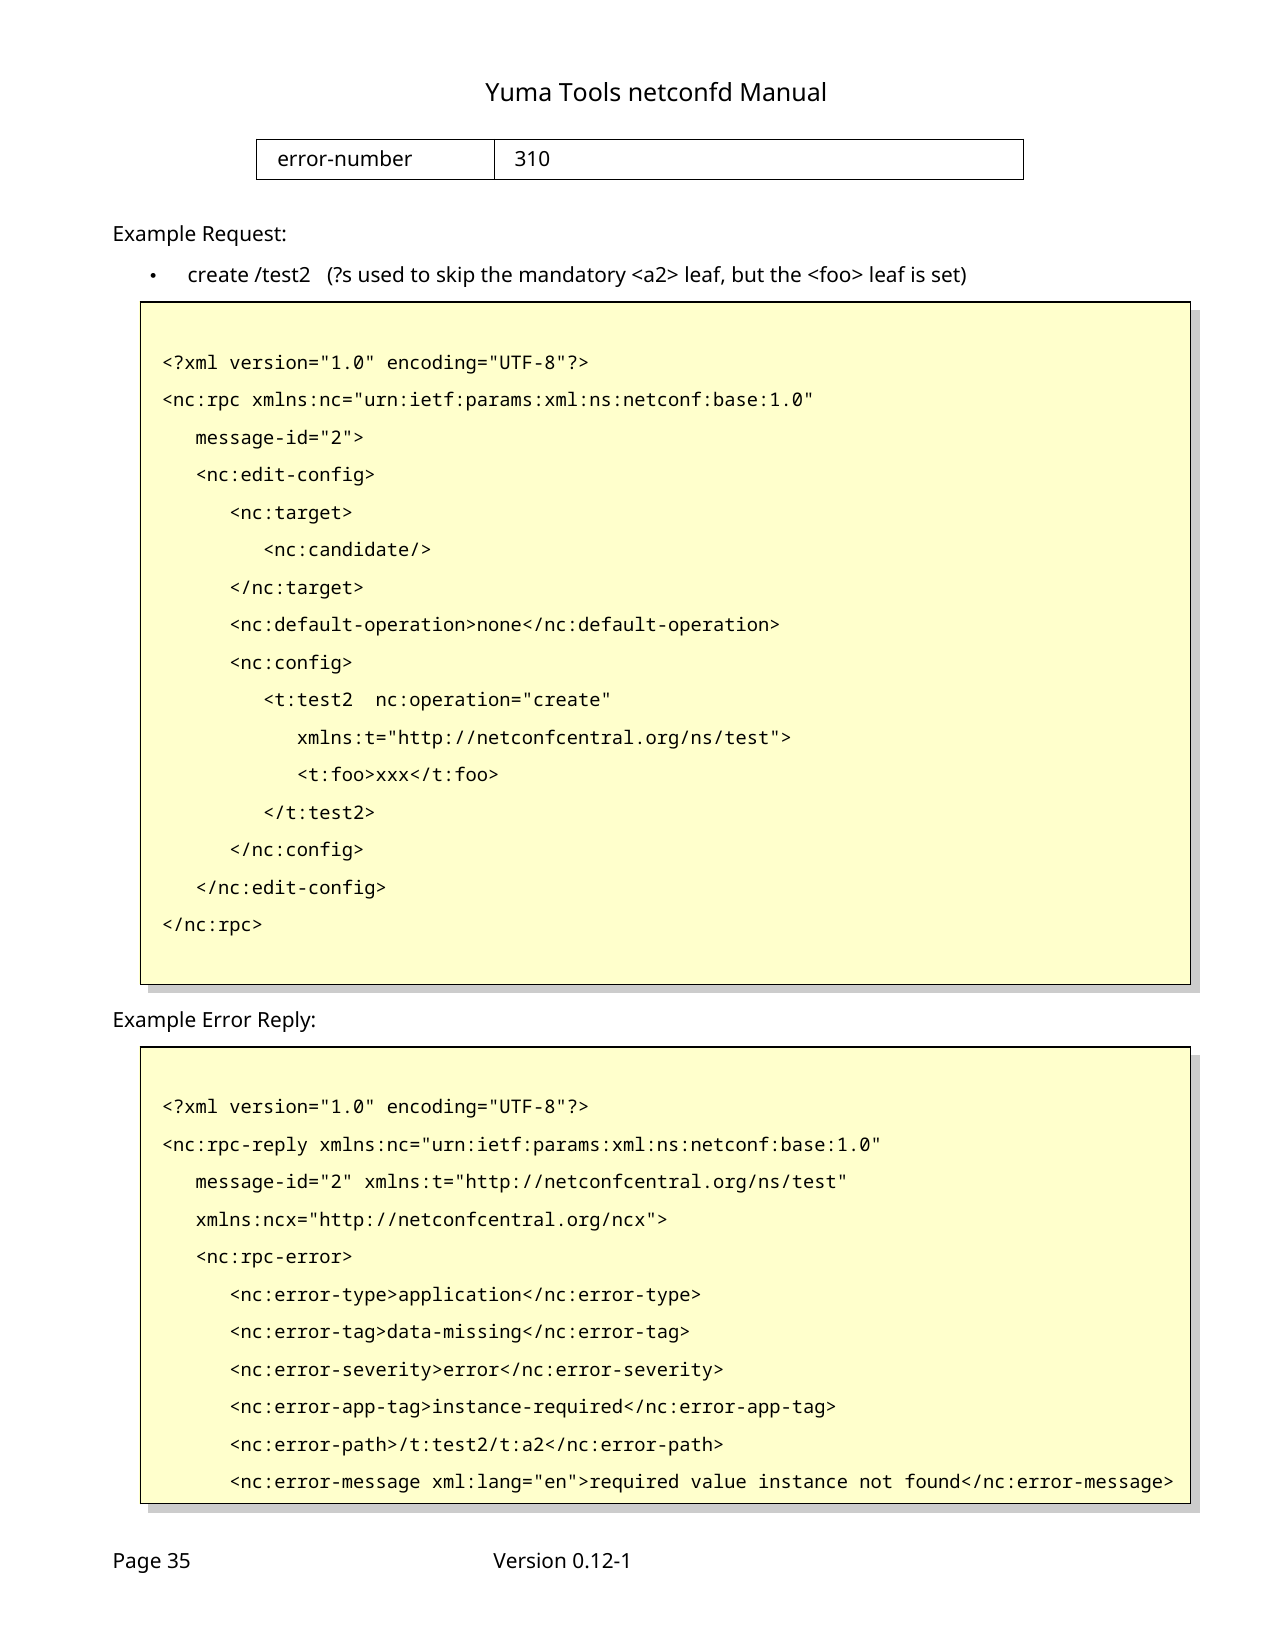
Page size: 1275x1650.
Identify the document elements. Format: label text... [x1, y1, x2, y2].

text </t:test2> [141, 789, 1190, 824]
text xmlns:ncx="http://netconfcentral.org/ncx"> [141, 1196, 1190, 1232]
text Example Request: [112, 219, 1200, 248]
table_cell 310 [495, 140, 1023, 178]
text <?xml version="1.0" encoding="UTF-8"?> [141, 1084, 1190, 1119]
text <nc:rpc xmlns:nc="urn:ietf:params:xml:ns:netconf:base:1.0" [141, 376, 1190, 412]
text <nc:error-type>application</nc:error-type> [141, 1271, 1190, 1307]
text xmlns:t="http://netconfcentral.org/ns/test"> [141, 714, 1190, 749]
list create /test2 (?s used to skip the mandatory <a2> leaf, but the <foo> leaf is set) [150, 261, 1200, 289]
text </nc:config> [141, 826, 1190, 862]
text <t:foo>xxx</t:foo> [141, 751, 1190, 787]
text <?xml version="1.0" encoding="UTF-8"?> [141, 339, 1190, 374]
text message-id="2"> [141, 414, 1190, 449]
text <nc:error-tag>data-missing</nc:error-tag> [141, 1309, 1190, 1344]
text <nc:error-message xml:lang="en">required value instance not found</nc:error-message> [141, 1459, 1190, 1503]
text <nc:candidate/> [141, 526, 1190, 562]
text <nc:error-path>/t:test2/t:a2</nc:error-path> [141, 1421, 1190, 1457]
text <nc:error-app-tag>instance-required</nc:error-app-tag> [141, 1384, 1190, 1419]
text </nc:edit-config> [141, 864, 1190, 899]
text message-id="2" xmlns:t="http://netconfcentral.org/ns/test" [141, 1159, 1190, 1194]
text <nc:error-severity>error</nc:error-severity> [141, 1346, 1190, 1382]
text <nc:edit-config> [141, 451, 1190, 487]
text <t:test2 nc:operation="create" [141, 676, 1190, 712]
text <nc:rpc-reply xmlns:nc="urn:ietf:params:xml:ns:netconf:base:1.0" [141, 1121, 1190, 1157]
text Example Error Reply: [112, 1005, 1200, 1034]
text </nc:target> [141, 564, 1190, 599]
text </nc:rpc> [141, 901, 1190, 937]
text <nc:config> [141, 639, 1190, 674]
text <nc:default-operation>none</nc:default-operation> [141, 601, 1190, 637]
text <nc:rpc-error> [141, 1234, 1190, 1269]
table_cell error-number [257, 140, 494, 178]
text <nc:target> [141, 489, 1190, 524]
